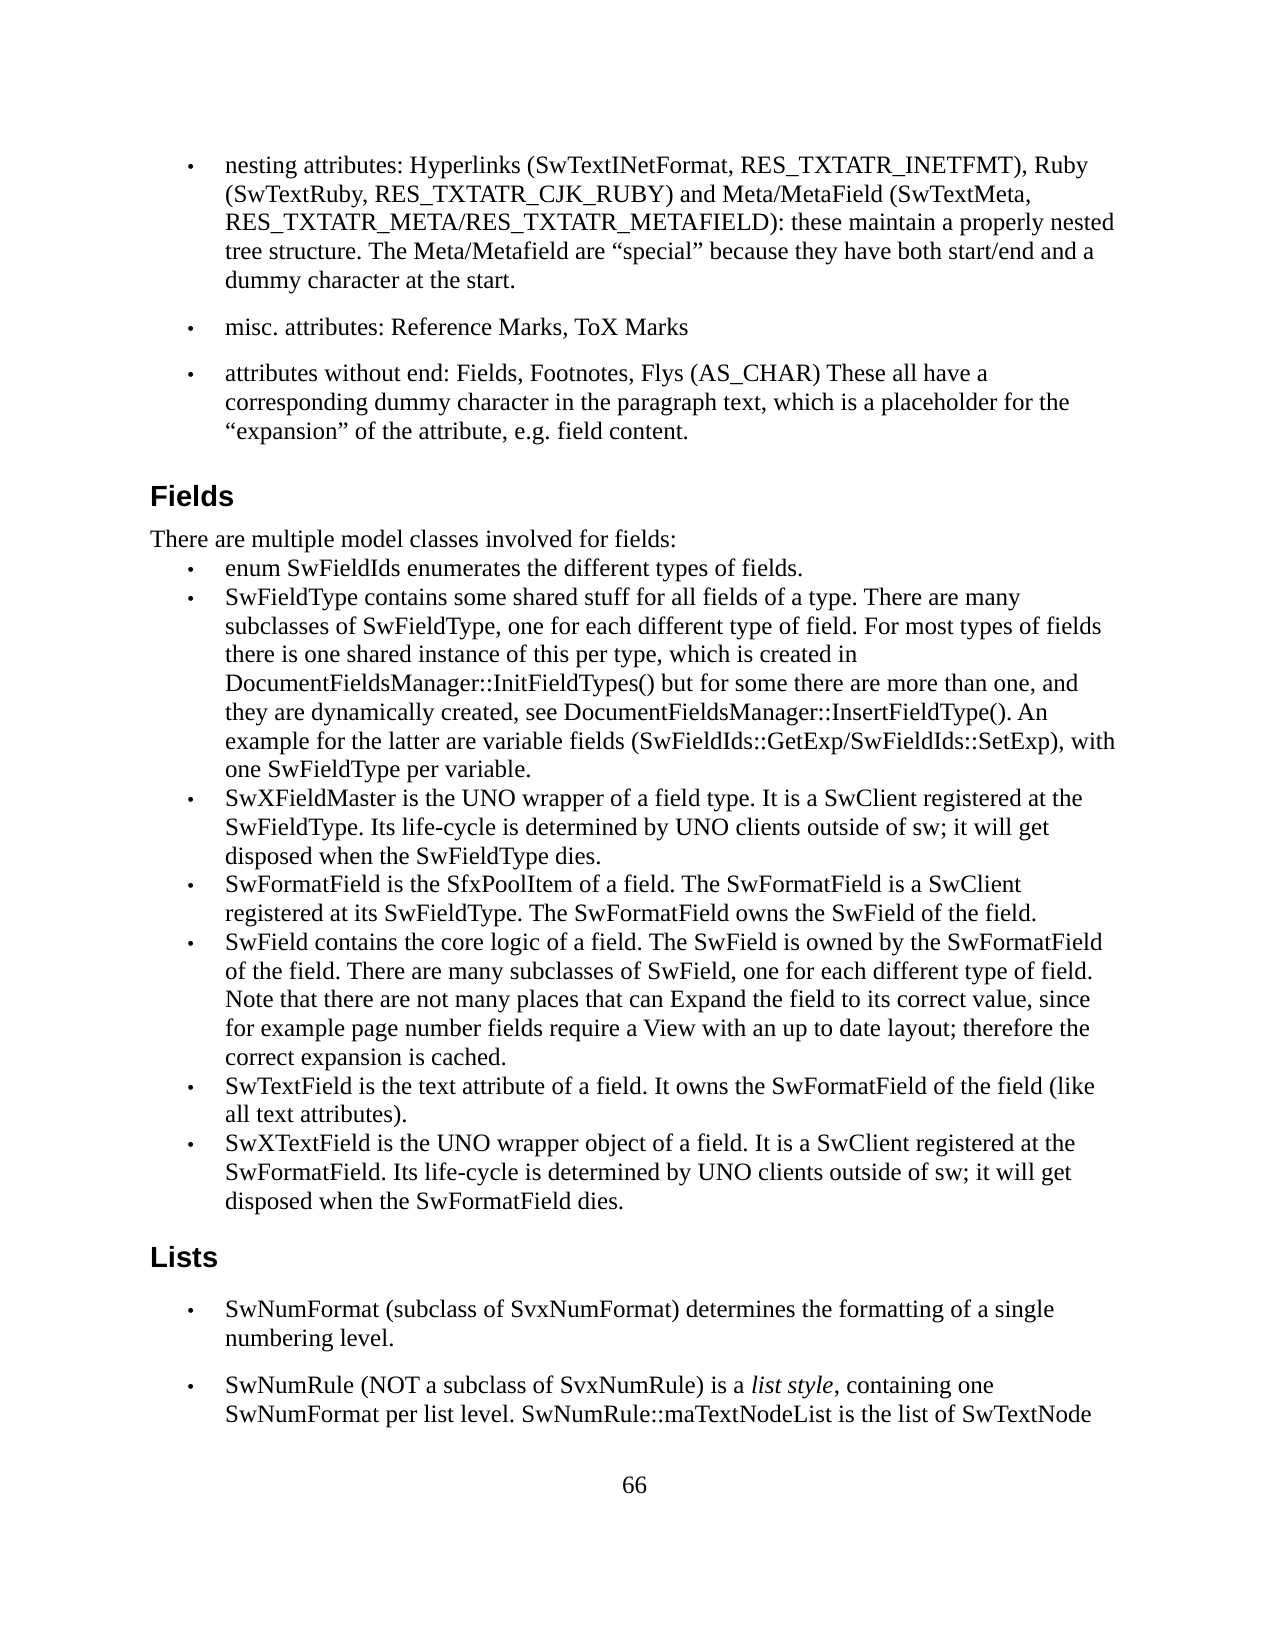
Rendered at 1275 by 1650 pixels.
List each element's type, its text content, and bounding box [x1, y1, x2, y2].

list SwXTextField is the UNO wrapper object of a field. It is a SwClient registered at the SwFormatField. Its life-cycle is determined by UNO clients outside of sw; it will get disposed when the SwFormatField dies. [187, 1128, 1125, 1214]
text There are multiple model classes involved for fields: [150, 524, 1125, 553]
list attributes without end: Fields, Footnotes, Flys (AS_CHAR) These all have a corresponding dummy character in the paragraph text, which is a placeholder for the “expansion” of the attribute, e.g. field content. [187, 358, 1125, 444]
list SwField contains the core logic of a field. The SwField is owned by the SwFormatField of the field. There are many subclasses of SwField, one for each different type of field. Note that there are not many places that can Expand the field to its correct value, since for example page number fields require a View with an up to date layout; therefore the correct expansion is cached. [187, 927, 1125, 1071]
list SwNumFormat (subclass of SvxNumFormat) determines the formatting of a single numbering level. [187, 1294, 1125, 1352]
list SwFieldType contains some shared stuff for all fields of a type. There are many subclasses of SwFieldType, one for each different type of field. For most types of fields there is one shared instance of this per type, which is created in DocumentFieldsManager::InitFieldTypes() but for some there are more than one, and they are dynamically created, see DocumentFieldsManager::InsertFieldType(). An example for the latter are variable fields (SwFieldIds::GetExp/SwFieldIds::SetExp), with one SwFieldType per variable. [187, 582, 1125, 783]
list enum SwFieldIds enumerates the different types of fields. [187, 553, 1125, 582]
subtitle Fields [150, 478, 1125, 512]
list misc. attributes: Reference Marks, ToX Marks [187, 312, 1125, 340]
list SwNumRule (NOT a subclass of SvxNumRule) is a list style, containing one SwNumFormat per list level. SwNumRule::maTextNodeList is the list of SwTextNode [187, 1370, 1125, 1427]
list SwFormatField is the SfxPoolItem of a field. The SwFormatField is a SwClient registered at its SwFieldType. The SwFormatField owns the SwField of the field. [187, 869, 1125, 927]
list SwTextField is the text attribute of a field. It owns the SwFormatField of the field (like all text attributes). [187, 1071, 1125, 1128]
list nesting attributes: Hyperlinks (SwTextINetFormat, RES_TXTATR_INETFMT), Ruby (SwTextRuby, RES_TXTATR_CJK_RUBY) and Meta/MetaField (SwTextMeta, RES_TXTATR_META/RES_TXTATR_METAFIELD): these maintain a properly nested tree structure. The Meta/Metafield are “special” because they have both start/end and a dummy character at the start. [187, 150, 1125, 294]
subtitle Lists [150, 1239, 1125, 1273]
list SwXFieldMaster is the UNO wrapper of a field type. It is a SwClient registered at the SwFieldType. Its life-cycle is determined by UNO clients outside of sw; it will get disposed when the SwFieldType dies. [187, 783, 1125, 869]
